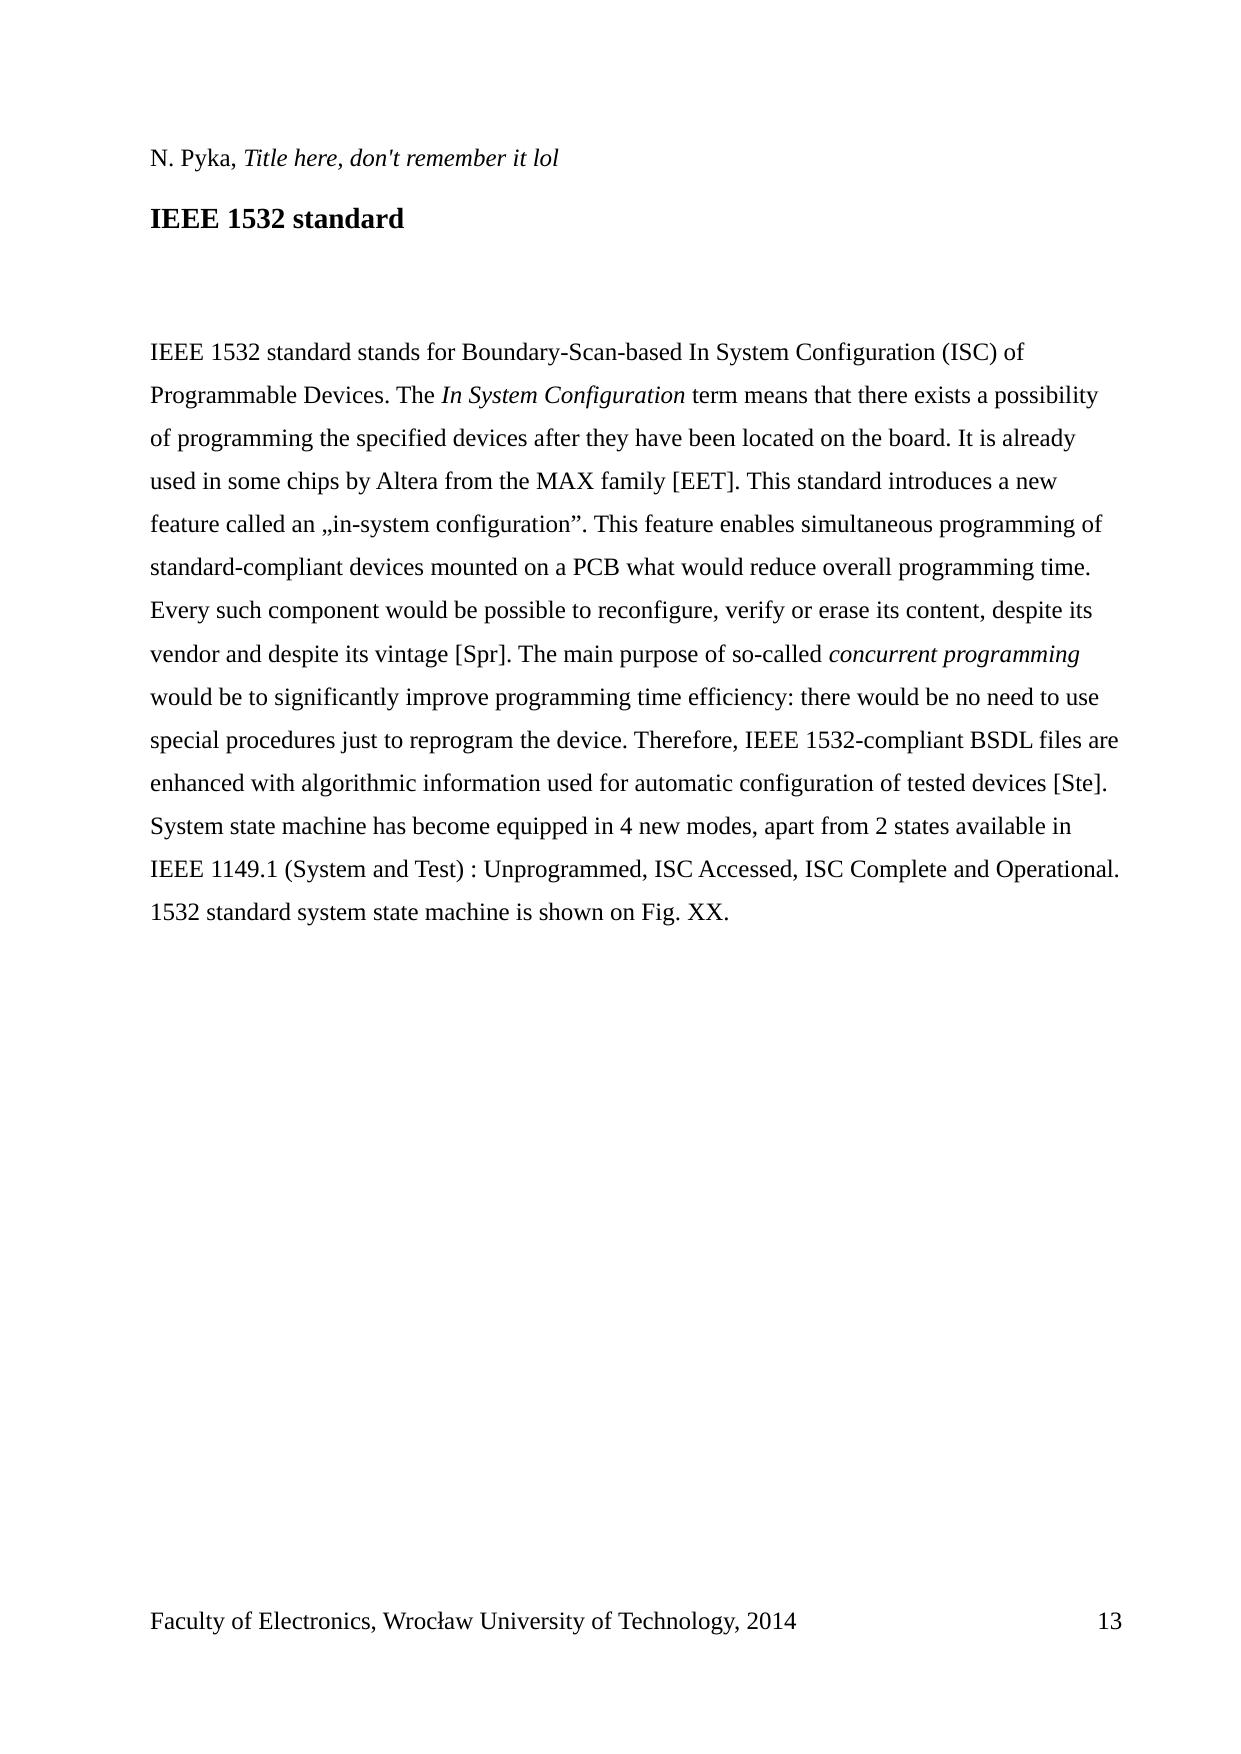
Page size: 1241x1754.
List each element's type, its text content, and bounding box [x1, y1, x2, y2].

text IEEE 1532 standard stands for Boundary-Scan-based In System Configuration (ISC) of Programmable Devices. The In System Configuration term means that there exists a possibility of programming the specified devices after they have been located on the board. It is already used in some chips by Altera from the MAX family [EET]. This standard introduces a new feature called an „in-system configuration”. This feature enables simultaneous programming of standard-compliant devices mounted on a PCB what would reduce overall programming time. Every such component would be possible to reconfigure, verify or erase its content, despite its vendor and despite its vintage [Spr]. The main purpose of so-called concurrent programming would be to significantly improve programming time efficiency: there would be no need to use special procedures just to reprogram the device. Therefore, IEEE 1532-compliant BSDL files are enhanced with algorithmic information used for automatic configuration of tested devices [Ste]. System state machine has become equipped in 4 new modes, apart from 2 states available in IEEE 1149.1 (System and Test) : Unprogrammed, ISC Accessed, ISC Complete and Operational. 1532 standard system state machine is shown on Fig. XX. [150, 337, 1122, 926]
subtitle IEEE 1532 standard [150, 201, 1122, 235]
